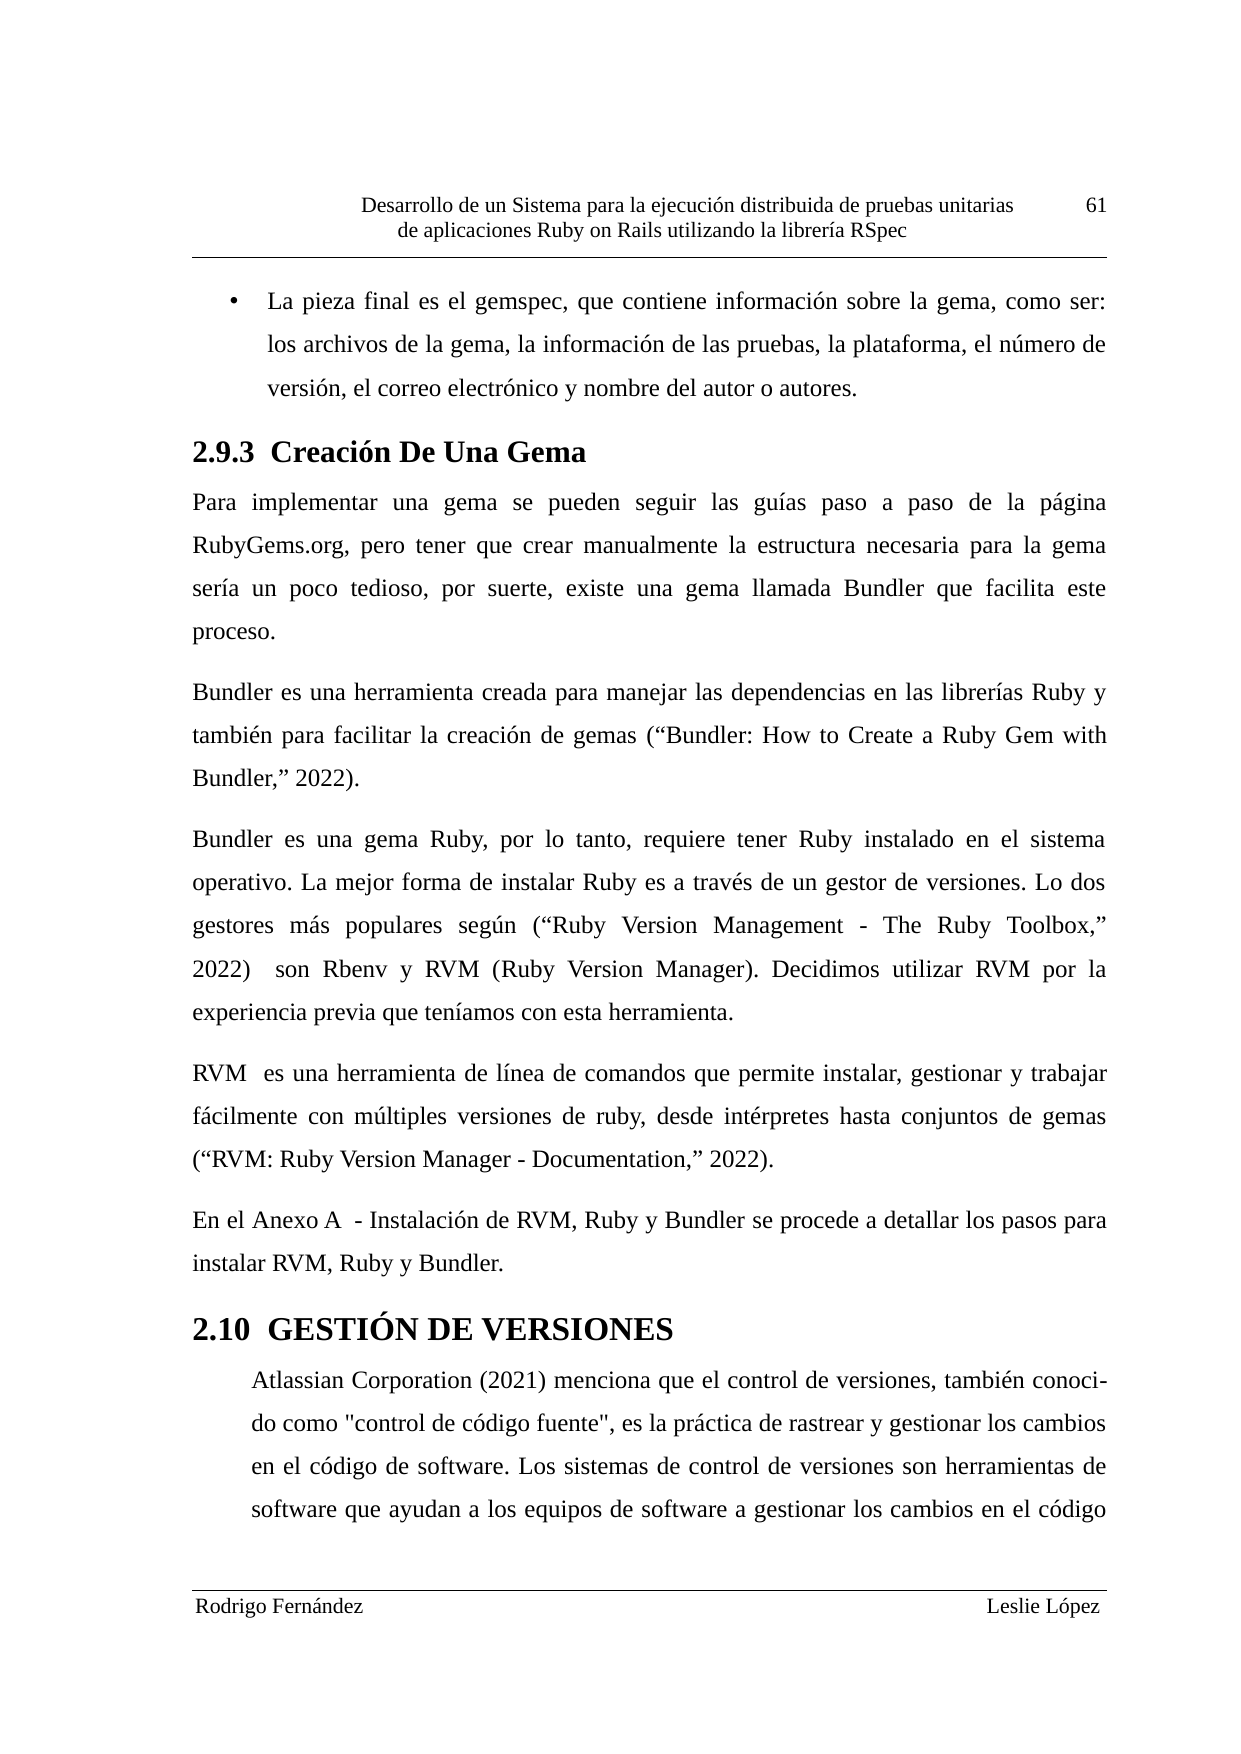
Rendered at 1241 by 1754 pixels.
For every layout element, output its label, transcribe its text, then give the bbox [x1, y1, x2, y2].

text Bundler es una gema Ruby, por lo tanto, requiere tener Ruby instalado en el sistema operativo. La mejor forma de instalar Ruby es a través de un gestor de versiones. Lo dos gestores más populares según (“Ruby Version Management - The Ruby Toolbox,” 2022)⁠ son Rbenv y RVM (Ruby Version Manager). Decidimos utilizar RVM por la experiencia previa que teníamos con esta herramienta. [192, 824, 1107, 1026]
text RVM es una herramienta de línea de comandos que permite ins­talar, gestionar y trabajar fácilmente con múltiples versiones de ruby, desde intérpretes hasta conjuntos de gemas (“RVM: Ruby Version Manager - Documentation,” 2022)⁠. [192, 1058, 1107, 1173]
text En el Anexo A - Instalación de RVM, Ruby y Bundler se procede a detallar los pasos para instalar RVM, Ruby y Bundler. [192, 1205, 1107, 1277]
subtitle Gestión de Versiones [192, 1309, 1107, 1347]
text Bundler es una herramienta creada para manejar las dependencias en las librerías Ruby y también para facilitar la creación de gemas (“Bundler: How to Create a Ruby Gem with Bundler,” 2022)⁠. [192, 677, 1107, 792]
text Atlassian Corporation (2021)⁠ menciona que el control de versiones, también conoci­do como "control de código fuente", es la práctica de rastrear y gestionar los cambios en el código de software. Los sistemas de control de versiones son herramientas de software que ayudan a los equipos de software a gestionar los cambios en el código [251, 1365, 1107, 1523]
text Para implementar una gema se pueden seguir las guías paso a paso de la página RubyGems.org, pero tener que crear manualmente la estructura necesaria para la gema sería un poco tedioso, por suerte, existe una gema llamada Bundler que facilita este proceso. [192, 487, 1107, 645]
subtitle Creación de una Gema [192, 433, 1107, 469]
list La pieza final es el gemspec, que contiene información sobre la gema, como ser: los archivos de la gema, la información de las pruebas, la plataforma, el número de versión, el correo electrónico y nombre del autor o autores. [229, 286, 1107, 401]
